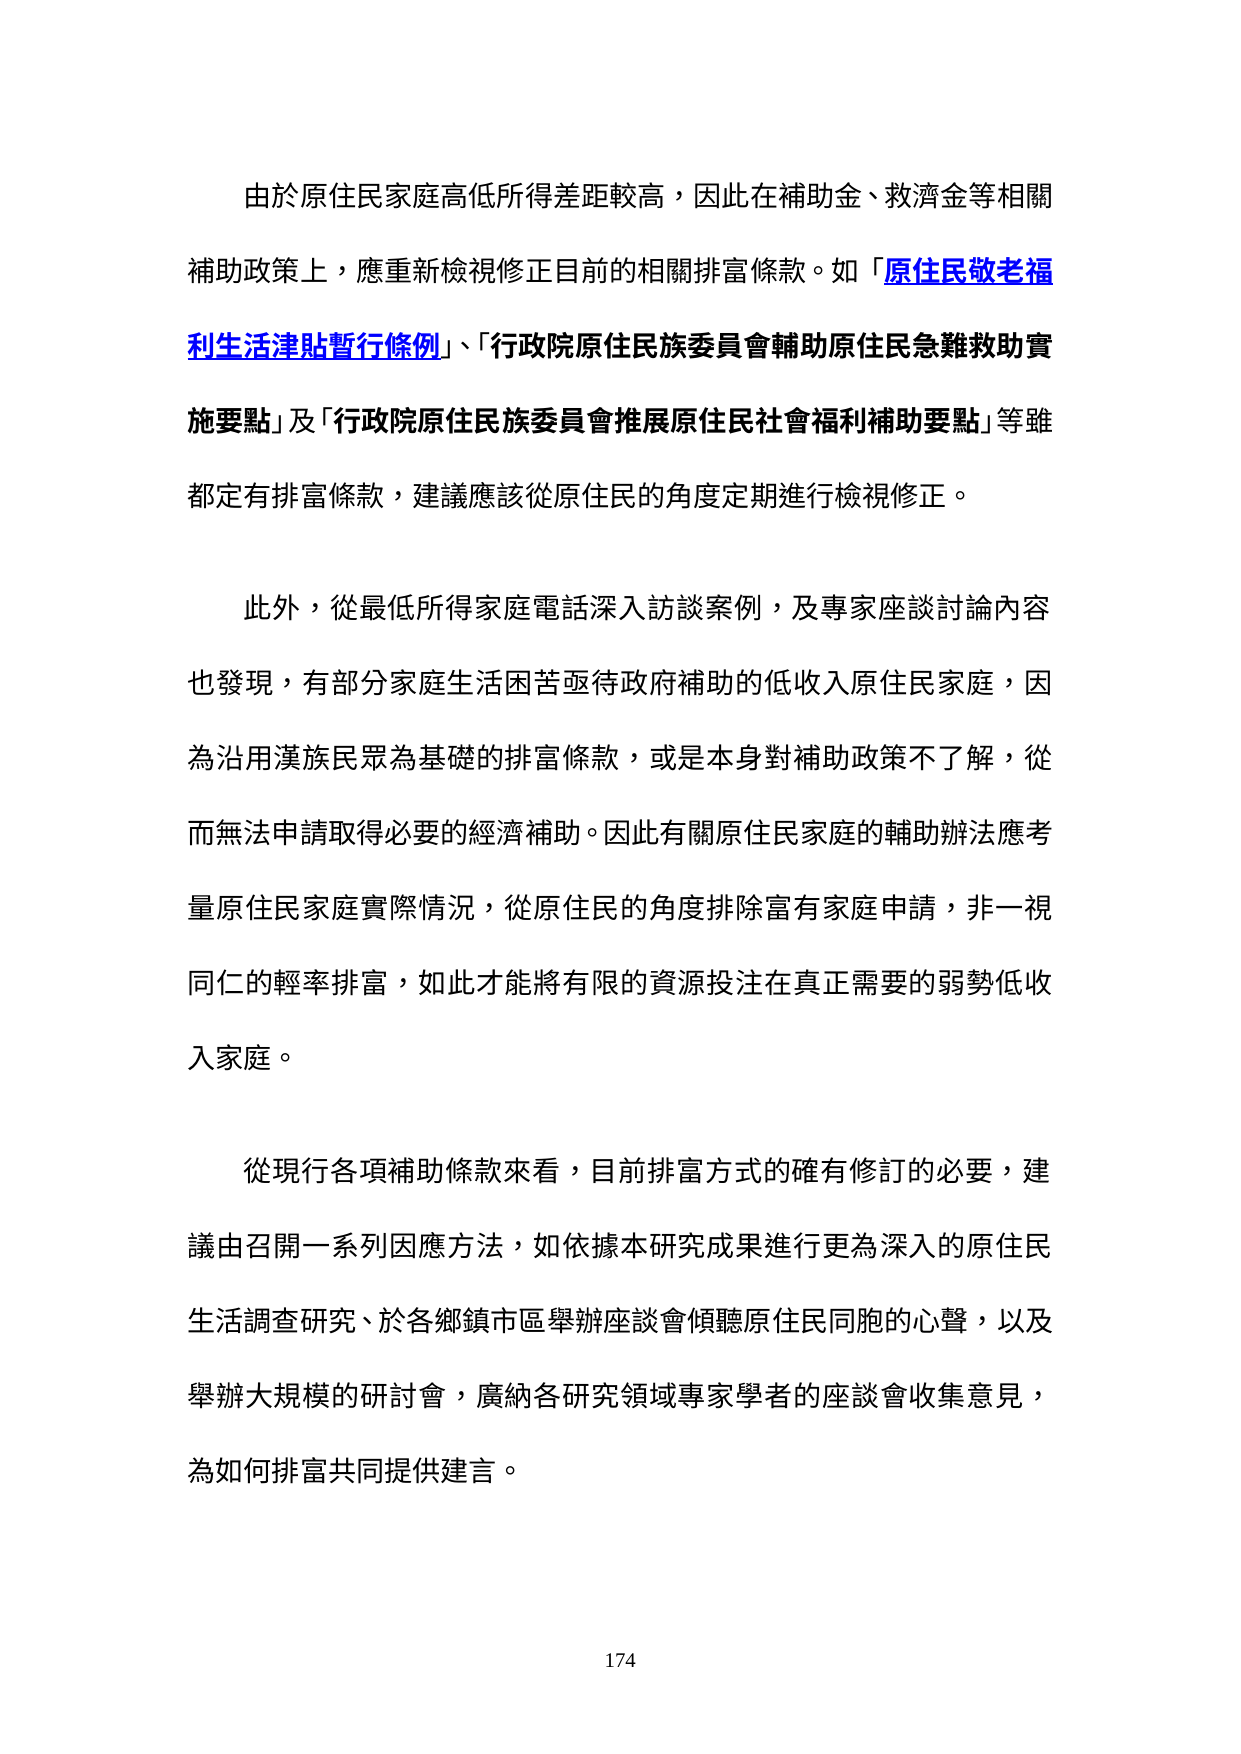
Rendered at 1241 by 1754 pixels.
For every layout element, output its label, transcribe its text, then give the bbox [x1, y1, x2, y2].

text 從現行各項補助條款來看，目前排富方式的確有修訂的必要，建議由召開一系列因應方法，如依據本研究成果進行更為深入的原住民生活調查研究、於各鄉鎮市區舉辦座談會傾聽原住民同胞的心聲，以及舉辦大規模的研討會，廣納各研究領域專家學者的座談會收集意見，為如何排富共同提供建言。 [187, 1125, 1053, 1500]
text 此外，從最低所得家庭電話深入訪談案例，及專家座談討論內容也發現，有部分家庭生活困苦亟待政府補助的低收入原住民家庭，因為沿用漢族民眾為基礎的排富條款，或是本身對補助政策不了解，從而無法申請取得必要的經濟補助。因此有關原住民家庭的輔助辦法應考量原住民家庭實際情況，從原住民的角度排除富有家庭申請，非一視同仁的輕率排富，如此才能將有限的資源投注在真正需要的弱勢低收入家庭。 [187, 562, 1053, 1087]
text 由於原住民家庭高低所得差距較高，因此在補助金、救濟金等相關補助政策上，應重新檢視修正目前的相關排富條款。如「原住民敬老福利生活津貼暫行條例」、「行政院原住民族委員會輔助原住民急難救助實施要點」及「行政院原住民族委員會推展原住民社會福利補助要點」等雖都定有排富條款，建議應該從原住民的角度定期進行檢視修正。 [187, 150, 1053, 525]
